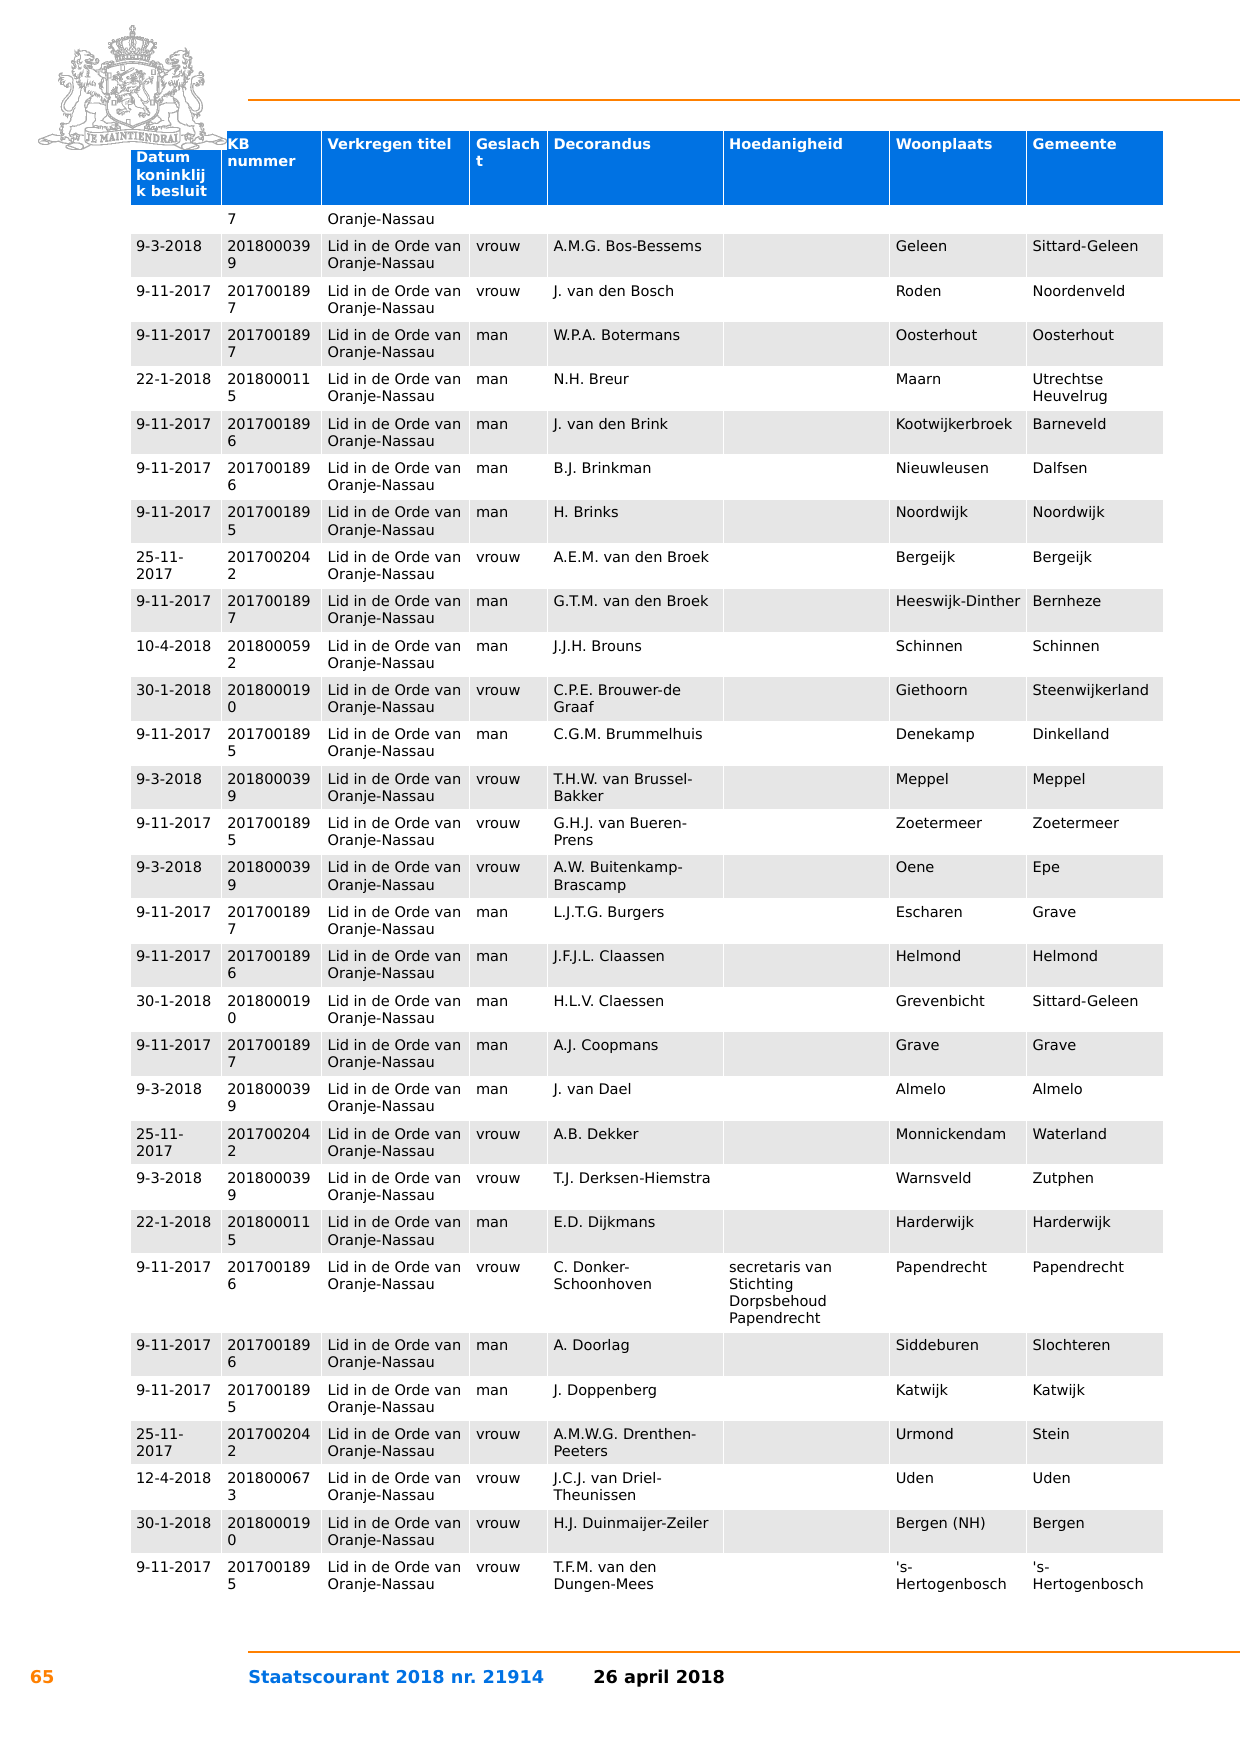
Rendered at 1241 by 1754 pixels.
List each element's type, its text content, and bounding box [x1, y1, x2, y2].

table_cell man [470, 1377, 547, 1420]
table_cell 's-Hertogenbosch [1027, 1554, 1163, 1598]
table_cell 9-11-2017 [131, 322, 221, 366]
table_cell [724, 322, 889, 366]
table_cell Dalfsen [1027, 455, 1163, 499]
table_cell Lid in de Orde van Oranje-Nassau [322, 1210, 469, 1253]
table_cell man [470, 1210, 547, 1253]
table_cell 2017001895 [222, 810, 321, 854]
table_cell J. van Dael [548, 1077, 723, 1120]
table_cell 22-1-2018 [131, 1210, 221, 1253]
table_cell Giethoorn [890, 677, 1026, 721]
table_cell 9-11-2017 [131, 810, 221, 854]
table_cell 2018000190 [222, 677, 321, 721]
table_cell Lid in de Orde van Oranje-Nassau [322, 633, 469, 676]
table_cell Lid in de Orde van Oranje-Nassau [322, 1077, 469, 1120]
table_cell [724, 766, 889, 809]
table_cell [724, 810, 889, 854]
table_cell Noordwijk [890, 500, 1026, 543]
table_cell 2017002042 [222, 1421, 321, 1464]
table_cell 2018000399 [222, 766, 321, 809]
table_cell Bergen [1027, 1510, 1163, 1553]
table_cell 2017001897 [222, 322, 321, 366]
table_cell [724, 722, 889, 765]
table_cell man [470, 633, 547, 676]
table_cell man [470, 367, 547, 410]
table_cell 2017001896 [222, 411, 321, 454]
table_cell [1027, 206, 1163, 232]
table_cell 2018000592 [222, 633, 321, 676]
table_cell 9-11-2017 [131, 455, 221, 499]
table_cell Meppel [890, 766, 1026, 809]
table_header Gemeente [1027, 131, 1163, 205]
table_cell Lid in de Orde van Oranje-Nassau [322, 234, 469, 277]
table_cell Epe [1027, 855, 1163, 898]
table_cell C.G.M. Brummelhuis [548, 722, 723, 765]
table_cell C. Donker-Schoonhoven [548, 1254, 723, 1331]
table_cell Lid in de Orde van Oranje-Nassau [322, 1510, 469, 1553]
table_cell Barneveld [1027, 411, 1163, 454]
table_cell Harderwijk [1027, 1210, 1163, 1253]
table_cell [724, 1510, 889, 1553]
table_cell Schinnen [1027, 633, 1163, 676]
table_cell Bergeijk [1027, 544, 1163, 587]
table_cell Schinnen [890, 633, 1026, 676]
table_cell Bergen (NH) [890, 1510, 1026, 1553]
table_cell vrouw [470, 1554, 547, 1598]
table_cell 9-11-2017 [131, 899, 221, 942]
picture [38, 25, 227, 150]
table_cell [724, 500, 889, 543]
table_cell A. Doorlag [548, 1333, 723, 1376]
table_cell 2017001896 [222, 944, 321, 987]
table_cell Lid in de Orde van Oranje-Nassau [322, 677, 469, 721]
table_cell Zoetermeer [890, 810, 1026, 854]
table_cell vrouw [470, 1254, 547, 1331]
table_cell man [470, 589, 547, 632]
table_cell A.E.M. van den Broek [548, 544, 723, 587]
table_cell [724, 589, 889, 632]
table_cell Oene [890, 855, 1026, 898]
table_cell Uden [890, 1466, 1026, 1509]
table_cell 9-11-2017 [131, 1032, 221, 1076]
table_cell Sittard-Geleen [1027, 234, 1163, 277]
table_cell Oosterhout [1027, 322, 1163, 366]
table_cell 30-1-2018 [131, 677, 221, 721]
table_cell A.M.W.G. Drenthen-Peeters [548, 1421, 723, 1464]
table_cell H. Brinks [548, 500, 723, 543]
table_cell J.J.H. Brouns [548, 633, 723, 676]
table_cell Grave [1027, 899, 1163, 942]
table_cell 2017001897 [222, 1032, 321, 1076]
table_cell Dinkelland [1027, 722, 1163, 765]
table_cell Maarn [890, 367, 1026, 410]
table_cell [724, 367, 889, 410]
table_cell [724, 988, 889, 1031]
table_header Woonplaats [890, 131, 1026, 205]
table_cell T.H.W. van Brussel-Bakker [548, 766, 723, 809]
table_cell 2018000399 [222, 855, 321, 898]
table_cell Lid in de Orde van Oranje-Nassau [322, 944, 469, 987]
table_cell Lid in de Orde van Oranje-Nassau [322, 278, 469, 321]
table_cell 9-11-2017 [131, 1554, 221, 1598]
table_cell man [470, 944, 547, 987]
table_cell Heeswijk-Dinther [890, 589, 1026, 632]
table_cell Waterland [1027, 1121, 1163, 1164]
table_cell 9-3-2018 [131, 766, 221, 809]
table_cell vrouw [470, 234, 547, 277]
table_cell Lid in de Orde van Oranje-Nassau [322, 1254, 469, 1331]
table_cell B.J. Brinkman [548, 455, 723, 499]
table_cell Lid in de Orde van Oranje-Nassau [322, 1032, 469, 1076]
table_cell 2018000115 [222, 367, 321, 410]
table_cell 2017001895 [222, 1554, 321, 1598]
table_header Hoedanigheid [724, 131, 889, 205]
table_cell Lid in de Orde van Oranje-Nassau [322, 1466, 469, 1509]
table_cell Lid in de Orde van Oranje-Nassau [322, 1165, 469, 1209]
table_cell vrouw [470, 855, 547, 898]
table_cell G.T.M. van den Broek [548, 589, 723, 632]
table_cell [724, 206, 889, 232]
table_cell 9-11-2017 [131, 1333, 221, 1376]
table_cell vrouw [470, 1165, 547, 1209]
table_cell Utrechtse Heuvelrug [1027, 367, 1163, 410]
table_cell Nieuwleusen [890, 455, 1026, 499]
table_header Datum koninklijk besluit [131, 150, 221, 205]
table_cell Lid in de Orde van Oranje-Nassau [322, 322, 469, 366]
table_cell 9-11-2017 [131, 1254, 221, 1331]
table_cell 2017001895 [222, 1377, 321, 1420]
table_cell Papendrecht [1027, 1254, 1163, 1331]
table_cell 2017001896 [222, 455, 321, 499]
table_cell [724, 677, 889, 721]
table_cell Grevenbicht [890, 988, 1026, 1031]
table_cell Lid in de Orde van Oranje-Nassau [322, 367, 469, 410]
table_cell 2017001896 [222, 1254, 321, 1331]
table_cell Lid in de Orde van Oranje-Nassau [322, 1121, 469, 1164]
table_header Geslacht [470, 131, 547, 205]
table_cell L.J.T.G. Burgers [548, 899, 723, 942]
table_cell vrouw [470, 766, 547, 809]
table_cell 2017001896 [222, 1333, 321, 1376]
table_cell T.J. Derksen-Hiemstra [548, 1165, 723, 1209]
table_cell 2018000190 [222, 988, 321, 1031]
table_cell Lid in de Orde van Oranje-Nassau [322, 1333, 469, 1376]
table_cell [724, 633, 889, 676]
table_cell man [470, 1032, 547, 1076]
table_cell [724, 234, 889, 277]
table_cell Lid in de Orde van Oranje-Nassau [322, 589, 469, 632]
table_cell 2017001897 [222, 899, 321, 942]
table_cell [724, 1210, 889, 1253]
table_cell 2017001895 [222, 722, 321, 765]
table_cell 9-11-2017 [131, 589, 221, 632]
table_cell 2018000399 [222, 1165, 321, 1209]
table_cell Steenwijkerland [1027, 677, 1163, 721]
table_cell vrouw [470, 1121, 547, 1164]
table_cell Lid in de Orde van Oranje-Nassau [322, 810, 469, 854]
table_cell Lid in de Orde van Oranje-Nassau [322, 899, 469, 942]
table_cell Urmond [890, 1421, 1026, 1464]
table_cell 's-Hertogenbosch [890, 1554, 1026, 1598]
table_cell [724, 411, 889, 454]
table_cell 9-11-2017 [131, 278, 221, 321]
table_cell [724, 944, 889, 987]
table_cell vrouw [470, 1510, 547, 1553]
table_cell Monnickendam [890, 1121, 1026, 1164]
table_cell 2018000399 [222, 234, 321, 277]
table_cell 22-1-2018 [131, 367, 221, 410]
table_cell [724, 1421, 889, 1464]
table_cell Helmond [890, 944, 1026, 987]
table_cell Katwijk [890, 1377, 1026, 1420]
table_cell [724, 278, 889, 321]
table_cell [548, 206, 723, 232]
table_cell E.D. Dijkmans [548, 1210, 723, 1253]
table_cell [890, 206, 1026, 232]
table_cell man [470, 899, 547, 942]
table_cell Lid in de Orde van Oranje-Nassau [322, 1377, 469, 1420]
table_cell Warnsveld [890, 1165, 1026, 1209]
table_cell Geleen [890, 234, 1026, 277]
table_cell Denekamp [890, 722, 1026, 765]
table_cell Lid in de Orde van Oranje-Nassau [322, 411, 469, 454]
table_cell [724, 1466, 889, 1509]
table_cell vrouw [470, 1466, 547, 1509]
table_cell 2017002042 [222, 1121, 321, 1164]
table_cell Stein [1027, 1421, 1163, 1464]
table_cell [724, 1121, 889, 1164]
table_cell 2018000190 [222, 1510, 321, 1553]
table_cell Harderwijk [890, 1210, 1026, 1253]
table_cell Grave [890, 1032, 1026, 1076]
table_cell J. van den Bosch [548, 278, 723, 321]
table_cell Kootwijkerbroek [890, 411, 1026, 454]
table_cell 25-11-2017 [131, 1121, 221, 1164]
table_cell secretaris van Stichting Dorpsbehoud Papendrecht [724, 1254, 889, 1331]
table_cell Bernheze [1027, 589, 1163, 632]
table_cell man [470, 500, 547, 543]
table_cell [131, 206, 221, 232]
table_cell C.P.E. Brouwer-de Graaf [548, 677, 723, 721]
table_cell A.W. Buitenkamp-Brascamp [548, 855, 723, 898]
table_cell H.J. Duinmaijer-Zeiler [548, 1510, 723, 1553]
table_header Decorandus [548, 131, 723, 205]
table_cell Lid in de Orde van Oranje-Nassau [322, 544, 469, 587]
table_cell [724, 1333, 889, 1376]
table_cell Grave [1027, 1032, 1163, 1076]
table_cell 9-3-2018 [131, 855, 221, 898]
table_cell vrouw [470, 810, 547, 854]
table_cell man [470, 988, 547, 1031]
table_cell 9-11-2017 [131, 1377, 221, 1420]
table_cell 9-11-2017 [131, 500, 221, 543]
table_cell Escharen [890, 899, 1026, 942]
table_cell Almelo [1027, 1077, 1163, 1120]
table_cell Lid in de Orde van Oranje-Nassau [322, 455, 469, 499]
table_cell man [470, 722, 547, 765]
table_cell Oosterhout [890, 322, 1026, 366]
table_cell N.H. Breur [548, 367, 723, 410]
table_cell man [470, 322, 547, 366]
table_cell 30-1-2018 [131, 988, 221, 1031]
table_cell 30-1-2018 [131, 1510, 221, 1553]
table_cell 25-11-2017 [131, 1421, 221, 1464]
table_cell H.L.V. Claessen [548, 988, 723, 1031]
table_cell Noordenveld [1027, 278, 1163, 321]
table_cell [724, 1554, 889, 1598]
table_cell vrouw [470, 278, 547, 321]
table_cell J. van den Brink [548, 411, 723, 454]
table_cell 2017002042 [222, 544, 321, 587]
table_cell [724, 1032, 889, 1076]
table_cell Bergeijk [890, 544, 1026, 587]
table_cell Lid in de Orde van Oranje-Nassau [322, 722, 469, 765]
table_cell man [470, 1333, 547, 1376]
table_cell [724, 1377, 889, 1420]
table_cell J.C.J. van Driel-Theunissen [548, 1466, 723, 1509]
table_cell A.B. Dekker [548, 1121, 723, 1164]
table_cell 2018000673 [222, 1466, 321, 1509]
table_cell vrouw [470, 544, 547, 587]
table_cell 9-11-2017 [131, 944, 221, 987]
table_cell A.J. Coopmans [548, 1032, 723, 1076]
table_cell Lid in de Orde van Oranje-Nassau [322, 1421, 469, 1464]
table_cell 2018000399 [222, 1077, 321, 1120]
table_cell Uden [1027, 1466, 1163, 1509]
table_cell man [470, 455, 547, 499]
table_cell Lid in de Orde van Oranje-Nassau [322, 855, 469, 898]
table_cell 9-11-2017 [131, 411, 221, 454]
table_cell [724, 455, 889, 499]
table_cell 10-4-2018 [131, 633, 221, 676]
table_cell Slochteren [1027, 1333, 1163, 1376]
table_cell Lid in de Orde van Oranje-Nassau [322, 1554, 469, 1598]
table_cell 2018000115 [222, 1210, 321, 1253]
table_cell 9-3-2018 [131, 234, 221, 277]
table_cell 12-4-2018 [131, 1466, 221, 1509]
table_cell 2017001895 [222, 500, 321, 543]
table_cell Meppel [1027, 766, 1163, 809]
table_cell Helmond [1027, 944, 1163, 987]
table_cell [724, 855, 889, 898]
table_cell 2017001897 [222, 278, 321, 321]
table_cell J. Doppenberg [548, 1377, 723, 1420]
table_cell [724, 1077, 889, 1120]
table_cell J.F.J.L. Claassen [548, 944, 723, 987]
table_cell Sittard-Geleen [1027, 988, 1163, 1031]
table_cell A.M.G. Bos-Bessems [548, 234, 723, 277]
table_cell vrouw [470, 677, 547, 721]
table_cell man [470, 1077, 547, 1120]
table_cell Almelo [890, 1077, 1026, 1120]
table_cell man [470, 411, 547, 454]
table_cell [724, 544, 889, 587]
table_cell Papendrecht [890, 1254, 1026, 1331]
table_cell Lid in de Orde van Oranje-Nassau [322, 500, 469, 543]
table_cell 25-11-2017 [131, 544, 221, 587]
table_cell Roden [890, 278, 1026, 321]
table_cell 9-11-2017 [131, 722, 221, 765]
table_cell W.P.A. Botermans [548, 322, 723, 366]
table_cell 2017001897 [222, 589, 321, 632]
table_cell Noordwijk [1027, 500, 1163, 543]
table_cell vrouw [470, 1421, 547, 1464]
table_cell Oranje-Nassau [322, 206, 469, 232]
table_cell Lid in de Orde van Oranje-Nassau [322, 988, 469, 1031]
table_cell Siddeburen [890, 1333, 1026, 1376]
table_cell Lid in de Orde van Oranje-Nassau [322, 766, 469, 809]
table_cell [724, 1165, 889, 1209]
table_cell [724, 899, 889, 942]
table_header Verkregen titel [322, 131, 469, 205]
table_cell T.F.M. van den Dungen-Mees [548, 1554, 723, 1598]
table_cell Katwijk [1027, 1377, 1163, 1420]
table_cell 9-3-2018 [131, 1165, 221, 1209]
table_cell [470, 206, 547, 232]
table_header KB nummer [222, 131, 321, 205]
table_cell Zoetermeer [1027, 810, 1163, 854]
table_cell G.H.J. van Bueren-Prens [548, 810, 723, 854]
table_cell Zutphen [1027, 1165, 1163, 1209]
table_cell 9-3-2018 [131, 1077, 221, 1120]
table_cell 7 [222, 206, 321, 232]
